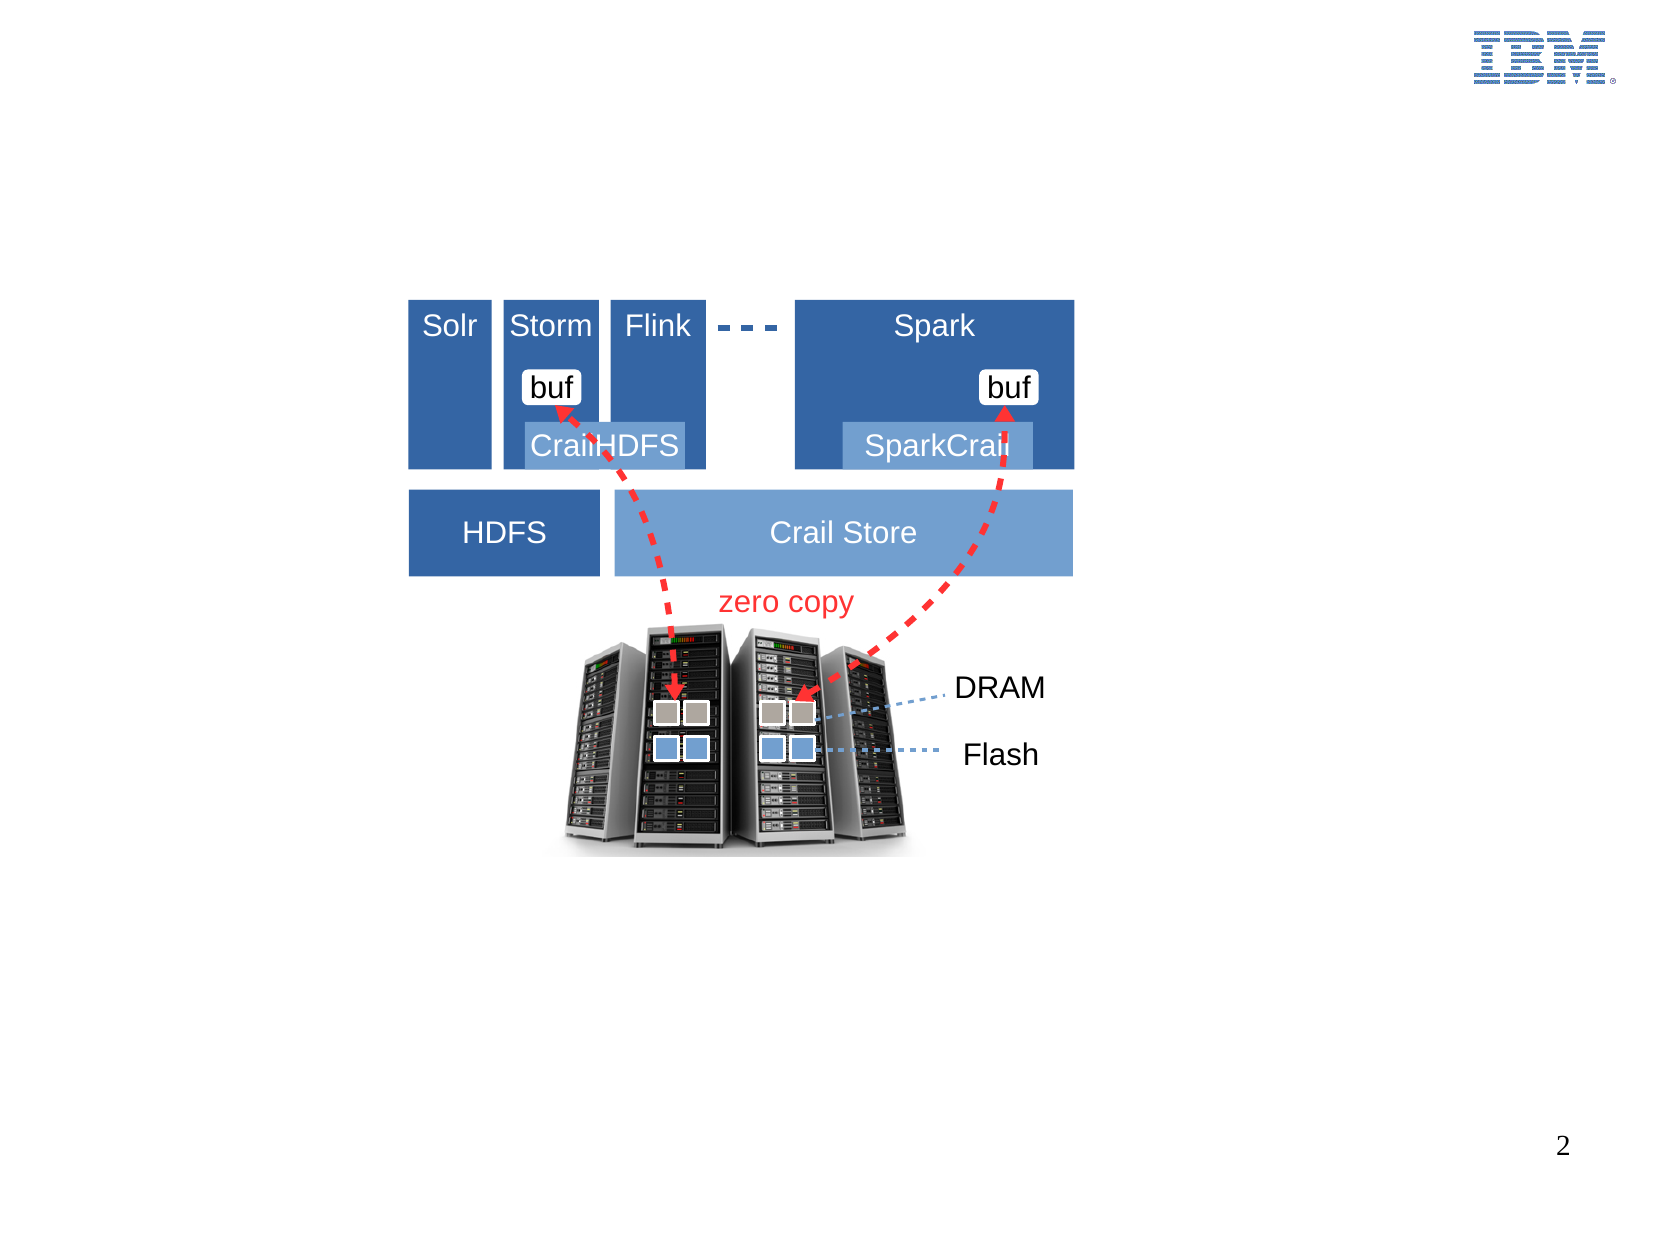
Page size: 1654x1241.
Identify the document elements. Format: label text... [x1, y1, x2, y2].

text_box [760, 701, 785, 725]
text_box zero copy [674, 576, 900, 627]
text_box Storm [503, 299, 599, 470]
text_box [654, 701, 679, 725]
text_box Solr [408, 299, 492, 470]
text_box Flink [610, 299, 706, 470]
text_box SparkCrail [842, 421, 1033, 470]
picture [1440, 0, 1654, 127]
picture [525, 611, 946, 857]
text_box [684, 701, 709, 725]
text_box buf [521, 369, 582, 406]
text_box [790, 736, 815, 761]
text_box HDFS [408, 489, 600, 577]
text_box buf [979, 369, 1039, 406]
text_box DRAM [939, 662, 1066, 713]
text_box Crail Store [614, 489, 1073, 577]
text_box Spark [794, 299, 1075, 470]
text_box [790, 701, 815, 725]
text_box [684, 736, 709, 761]
text_box [654, 736, 679, 761]
text_box [760, 736, 785, 761]
text_box CrailHDFS [524, 421, 685, 470]
text_box Flash [948, 729, 1069, 781]
